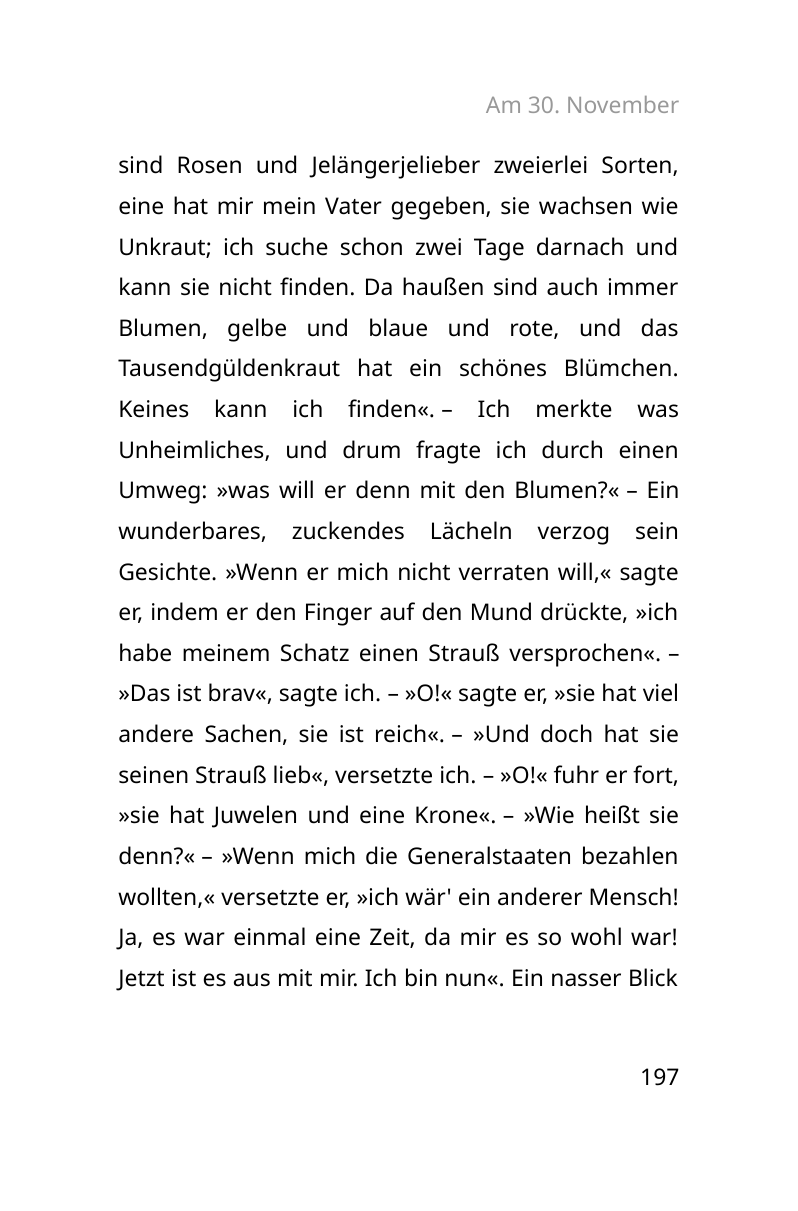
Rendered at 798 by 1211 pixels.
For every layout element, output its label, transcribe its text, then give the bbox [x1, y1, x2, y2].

text sind Rosen und Jelängerjelieber zweierlei Sorten, eine hat mir mein Vater gegeben, sie wachsen wie Unkraut; ich suche schon zwei Tage darnach und kann sie nicht finden. Da haußen sind auch immer Blumen, gelbe und blaue und rote, und das Tausendgüldenkraut hat ein schönes Blümchen. Keines kann ich finden«. – Ich merkte was Unheimliches, und drum fragte ich durch einen Umweg: »was will er denn mit den Blumen?« – Ein wunderbares, zuckendes Lächeln verzog sein Gesichte. »Wenn er mich nicht verraten will,« sagte er, indem er den Finger auf den Mund drückte, »ich habe meinem Schatz einen Strauß versprochen«. – »Das ist brav«, sagte ich. – »O!« sagte er, »sie hat viel andere Sachen, sie ist reich«. – »Und doch hat sie seinen Strauß lieb«, versetzte ich. – »O!« fuhr er fort, »sie hat Juwelen und eine Krone«. – »Wie heißt sie denn?« – »Wenn mich die Generalstaaten bezahlen wollten,« versetzte er, »ich wär' ein anderer Mensch! Ja, es war einmal eine Zeit, da mir es so wohl war! Jetzt ist es aus mit mir. Ich bin nun«. Ein nasser Blick [118, 149, 679, 993]
